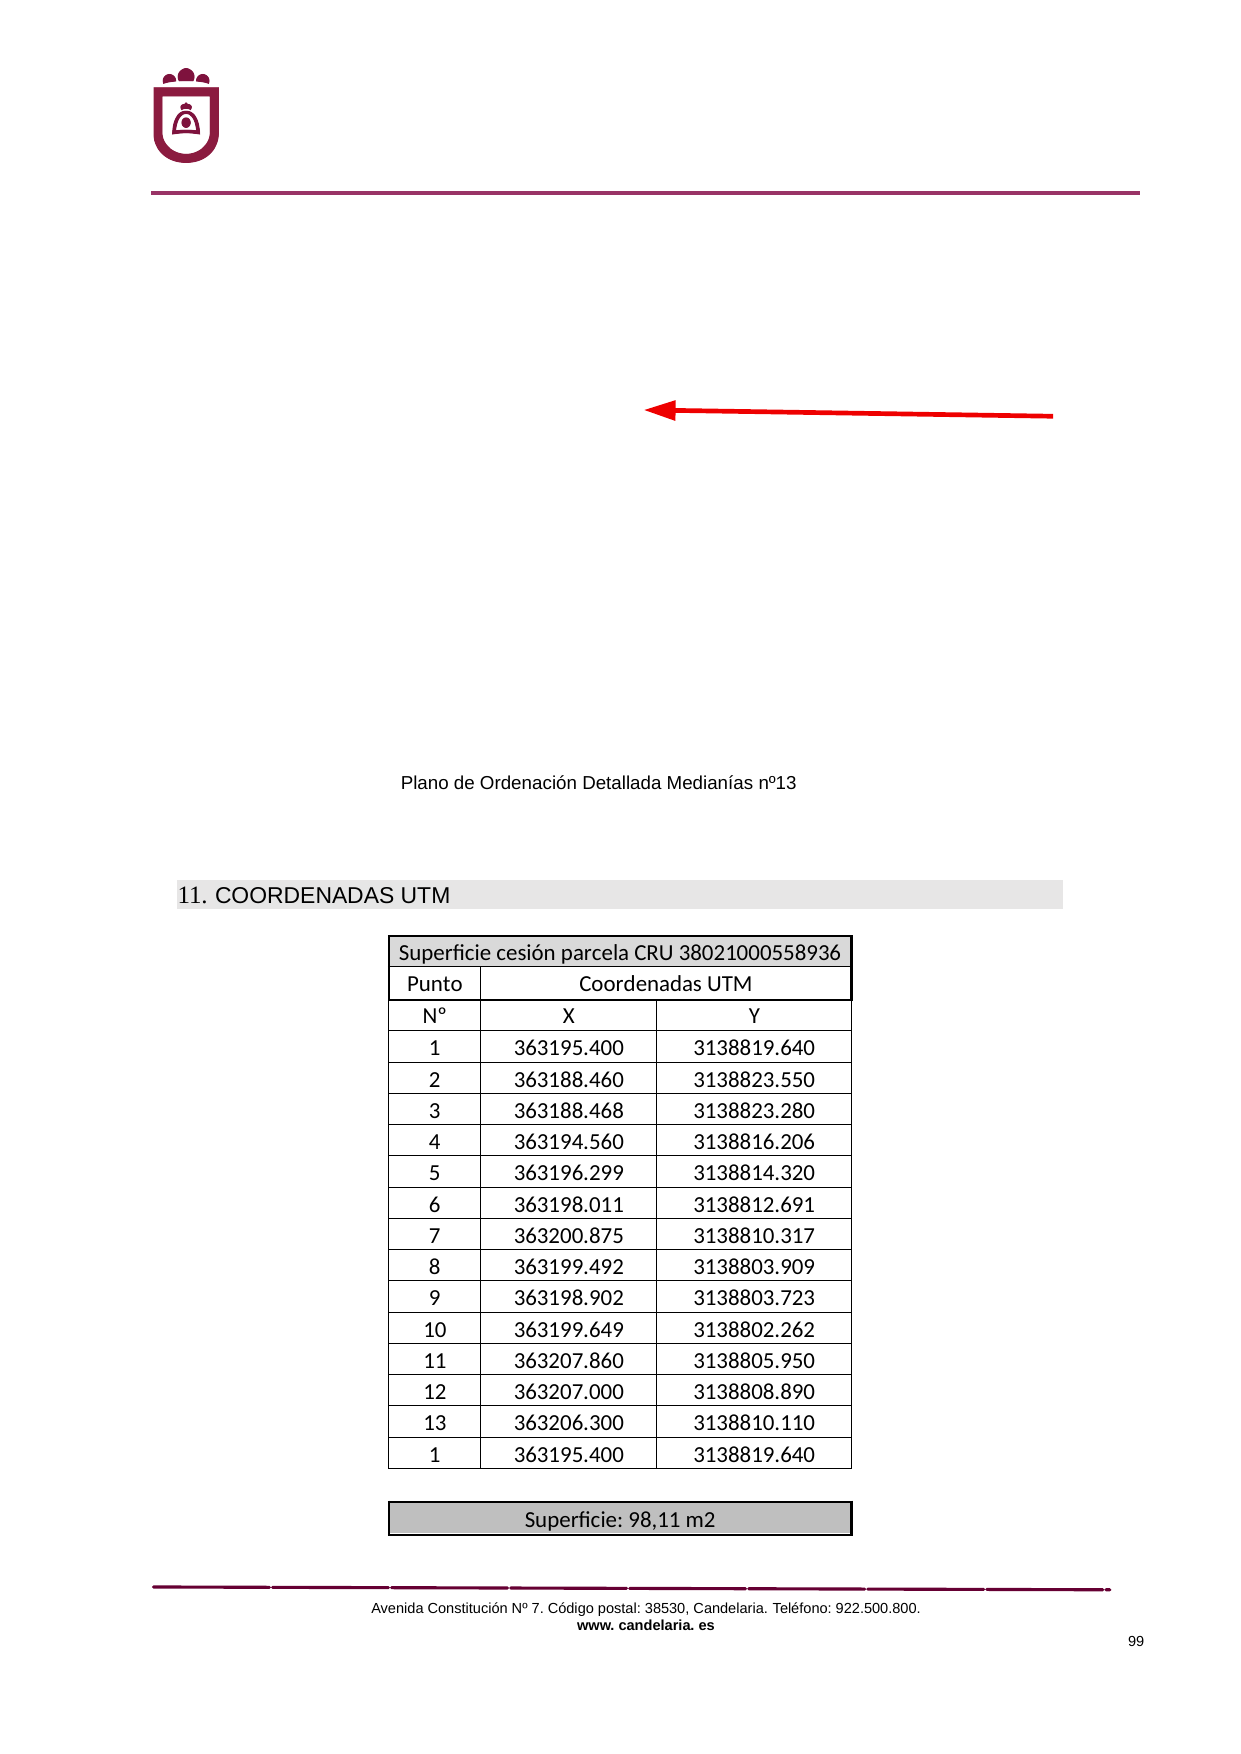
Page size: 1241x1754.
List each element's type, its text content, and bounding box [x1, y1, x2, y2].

table_cell 5 [389, 1156, 480, 1187]
table_cell 3138823.280 [657, 1094, 851, 1124]
table_cell 3138819.640 [657, 1438, 851, 1468]
table_cell 3138810.317 [657, 1219, 851, 1249]
table_cell 2 [389, 1063, 480, 1093]
table_cell 3138814.320 [657, 1156, 851, 1187]
table_cell 3138812.691 [657, 1188, 851, 1218]
table_cell 1 [389, 1031, 480, 1062]
table_cell 363199.492 [481, 1250, 656, 1280]
table_cell 363207.000 [481, 1375, 656, 1405]
table_cell 363198.902 [481, 1281, 656, 1312]
table_cell [480, 1469, 657, 1501]
table_cell 3138823.550 [657, 1063, 851, 1093]
table_cell 3138808.890 [657, 1375, 851, 1405]
table_cell 363195.400 [481, 1031, 656, 1062]
table_cell 10 [389, 1313, 480, 1343]
table_cell 9 [389, 1281, 480, 1312]
table_cell 363206.300 [481, 1406, 656, 1437]
table_cell 3138816.206 [657, 1125, 851, 1155]
table_cell 363199.649 [481, 1313, 656, 1343]
table_cell 363188.468 [481, 1094, 656, 1124]
table_cell 363194.560 [481, 1125, 656, 1155]
table_cell X [481, 1001, 656, 1030]
table_cell 3138805.950 [657, 1344, 851, 1374]
table_cell 3138819.640 [657, 1031, 851, 1062]
table_cell 8 [389, 1250, 480, 1280]
list COORDENADAS UTM [177, 880, 1063, 909]
table_cell Coordenadas UTM [481, 967, 850, 999]
table_cell 7 [389, 1219, 480, 1249]
table_cell [389, 1469, 480, 1501]
table_cell 3138803.723 [657, 1281, 851, 1312]
table_cell 1 [389, 1438, 480, 1468]
table_header Superficie cesión parcela CRU 38021000558936 [390, 937, 850, 966]
table_cell 3138802.262 [657, 1313, 851, 1343]
table_cell 3138810.110 [657, 1406, 851, 1437]
table_cell 363195.400 [481, 1438, 656, 1468]
table_cell Y [657, 1001, 851, 1030]
table_cell 13 [389, 1406, 480, 1437]
table_cell 363188.460 [481, 1063, 656, 1093]
table_cell Punto [390, 967, 480, 999]
table_cell 12 [389, 1375, 480, 1405]
table_cell 363196.299 [481, 1156, 656, 1187]
table_cell 3138803.909 [657, 1250, 851, 1280]
table_cell 363200.875 [481, 1219, 656, 1249]
table_cell 6 [389, 1188, 480, 1218]
text Plano de Ordenación Detallada Medianías nº13 [177, 772, 1063, 794]
table_cell 363207.860 [481, 1344, 656, 1374]
table_cell 11 [389, 1344, 480, 1374]
table_cell [657, 1469, 851, 1501]
table_cell 363198.011 [481, 1188, 656, 1218]
table_cell Superficie: 98,11 m2 [390, 1503, 850, 1533]
table_cell Nº [389, 1001, 480, 1030]
table_cell 3 [389, 1094, 480, 1124]
table_cell 4 [389, 1125, 480, 1155]
